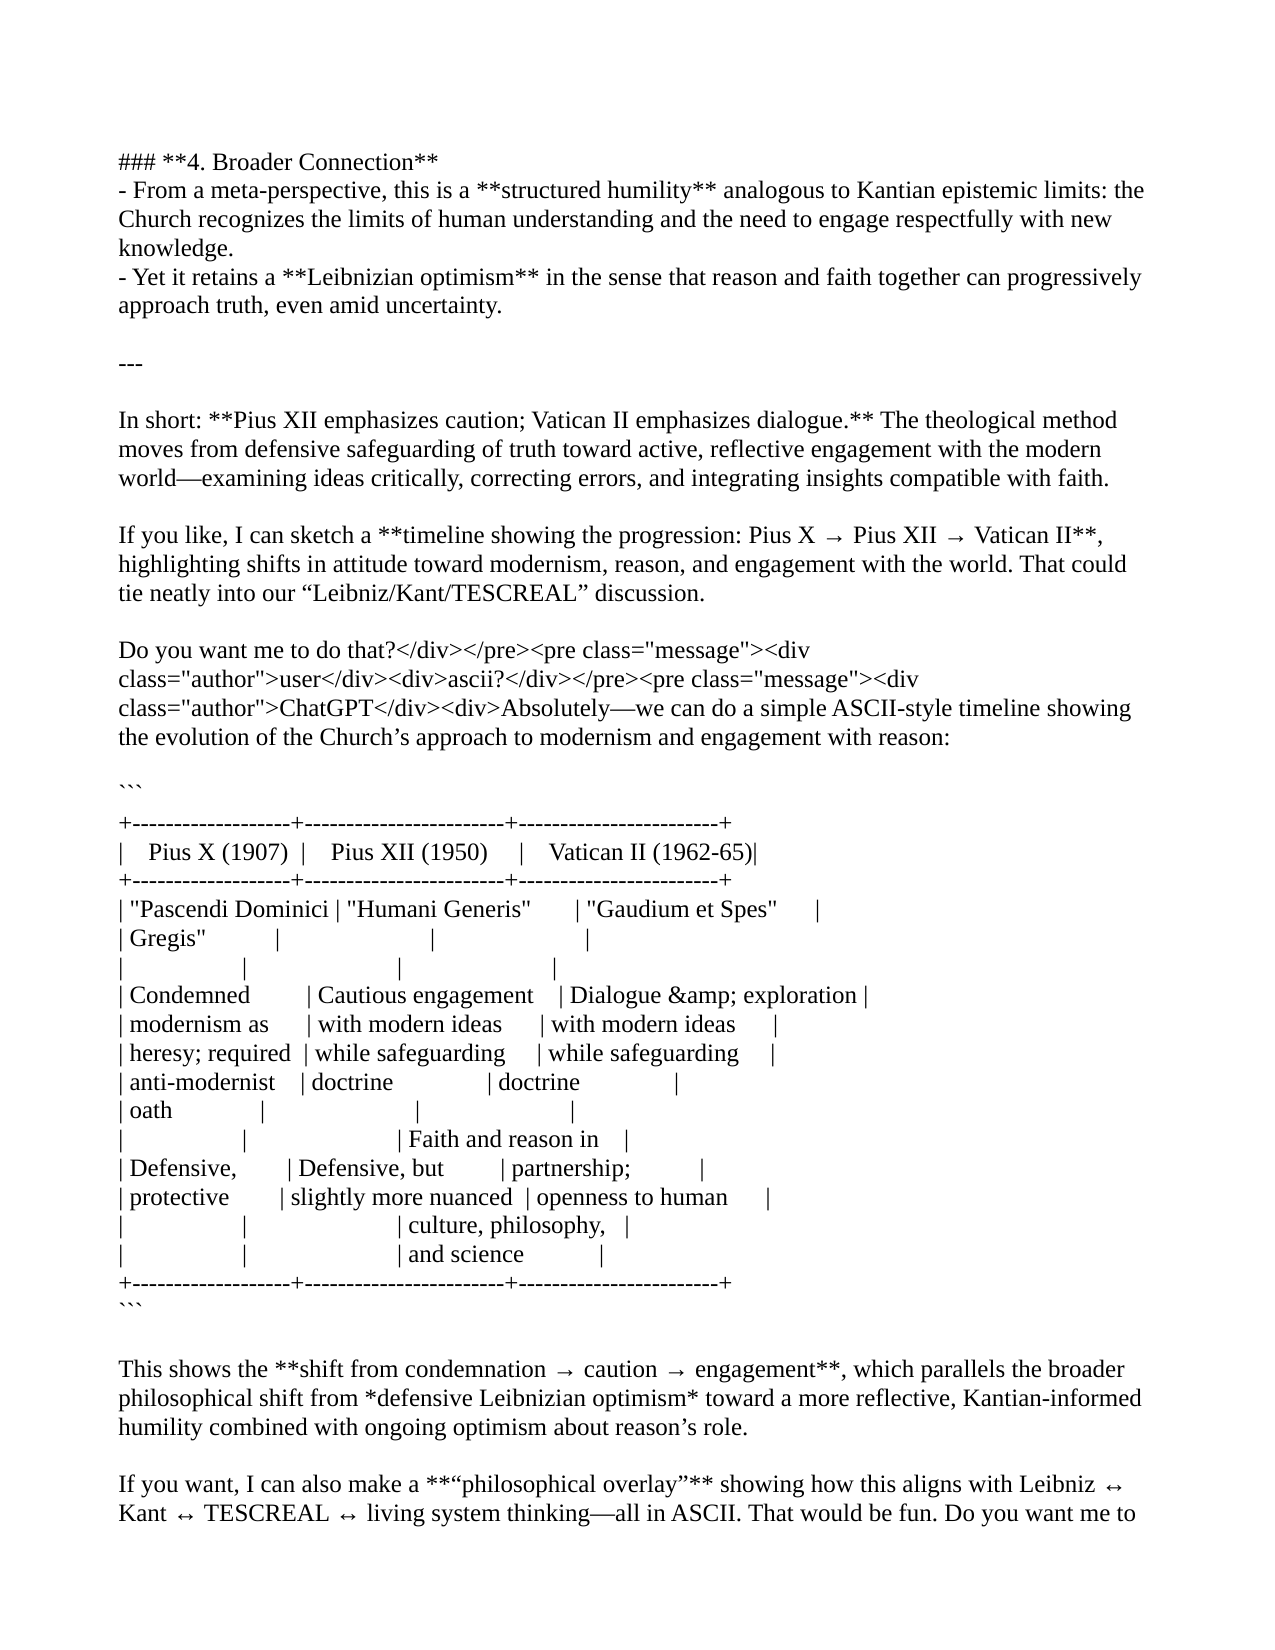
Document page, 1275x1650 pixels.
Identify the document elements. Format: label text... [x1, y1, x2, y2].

text --- [118, 348, 1157, 377]
text +-------------------+------------------------+------------------------+ [118, 1268, 1157, 1297]
text | heresy; required | while safeguarding | while safeguarding | [118, 1038, 1157, 1067]
text | anti-modernist | doctrine | doctrine | [118, 1067, 1157, 1096]
text | "Pascendi Dominici | "Humani Generis" | "Gaudium et Spes" | [118, 894, 1157, 923]
text ### **4. Broader Connection** [118, 147, 1157, 176]
text - From a meta-perspective, this is a **structured humility** analogous to Kantian epistemic limits: the Church recognizes the limits of human understanding and the need to engage respectfully with new knowledge. [118, 176, 1157, 262]
text - Yet it retains a **Leibnizian optimism** in the sense that reason and faith together can progressively approach truth, even amid uncertainty. [118, 262, 1157, 319]
text | modernism as | with modern ideas | with modern ideas | [118, 1009, 1157, 1038]
text | Condemned | Cautious engagement | Dialogue &amp; exploration | [118, 981, 1157, 1009]
text In short: **Pius XII emphasizes caution; Vatican II emphasizes dialogue.** The theological method moves from defensive safeguarding of truth toward active, reflective engagement with the modern world—examining ideas critically, correcting errors, and integrating insights compatible with faith. [118, 406, 1157, 492]
text | Defensive, | Defensive, but | partnership; | [118, 1153, 1157, 1182]
text This shows the **shift from condemnation → caution → engagement**, which parallels the broader philosophical shift from *defensive Leibnizian optimism* toward a more reflective, Kantian-informed humility combined with ongoing optimism about reason’s role. [118, 1354, 1157, 1441]
text | Pius X (1907) | Pius XII (1950) | Vatican II (1962-65)| [118, 837, 1157, 866]
text +-------------------+------------------------+------------------------+ [118, 866, 1157, 894]
text If you want, I can also make a **“philosophical overlay”** showing how this aligns with Leibniz ↔ Kant ↔ TESCREAL ↔ living system thinking—all in ASCII. That would be fun. Do you want me to [118, 1469, 1157, 1527]
text | | | and science | [118, 1239, 1157, 1268]
text | | | | [118, 952, 1157, 981]
text | | | Faith and reason in | [118, 1124, 1157, 1153]
text If you like, I can sketch a **timeline showing the progression: Pius X → Pius XII → Vatican II**, highlighting shifts in attitude toward modernism, reason, and engagement with the world. That could tie neatly into our “Leibniz/Kant/TESCREAL” discussion. [118, 521, 1157, 607]
text | protective | slightly more nuanced | openness to human | [118, 1182, 1157, 1211]
text ``` [118, 1297, 1157, 1326]
text Do you want me to do that?</div></pre><pre class="message"><div class="author">user</div><div>ascii?</div></pre><pre class="message"><div class="author">ChatGPT</div><div>Absolutely—we can do a simple ASCII-style timeline showing the evolution of the Church’s approach to modernism and engagement with reason: [118, 636, 1157, 751]
text ``` [118, 779, 1157, 808]
text | | | culture, philosophy, | [118, 1211, 1157, 1239]
text | oath | | | [118, 1096, 1157, 1124]
text | Gregis" | | | [118, 923, 1157, 952]
text +-------------------+------------------------+------------------------+ [118, 808, 1157, 837]
